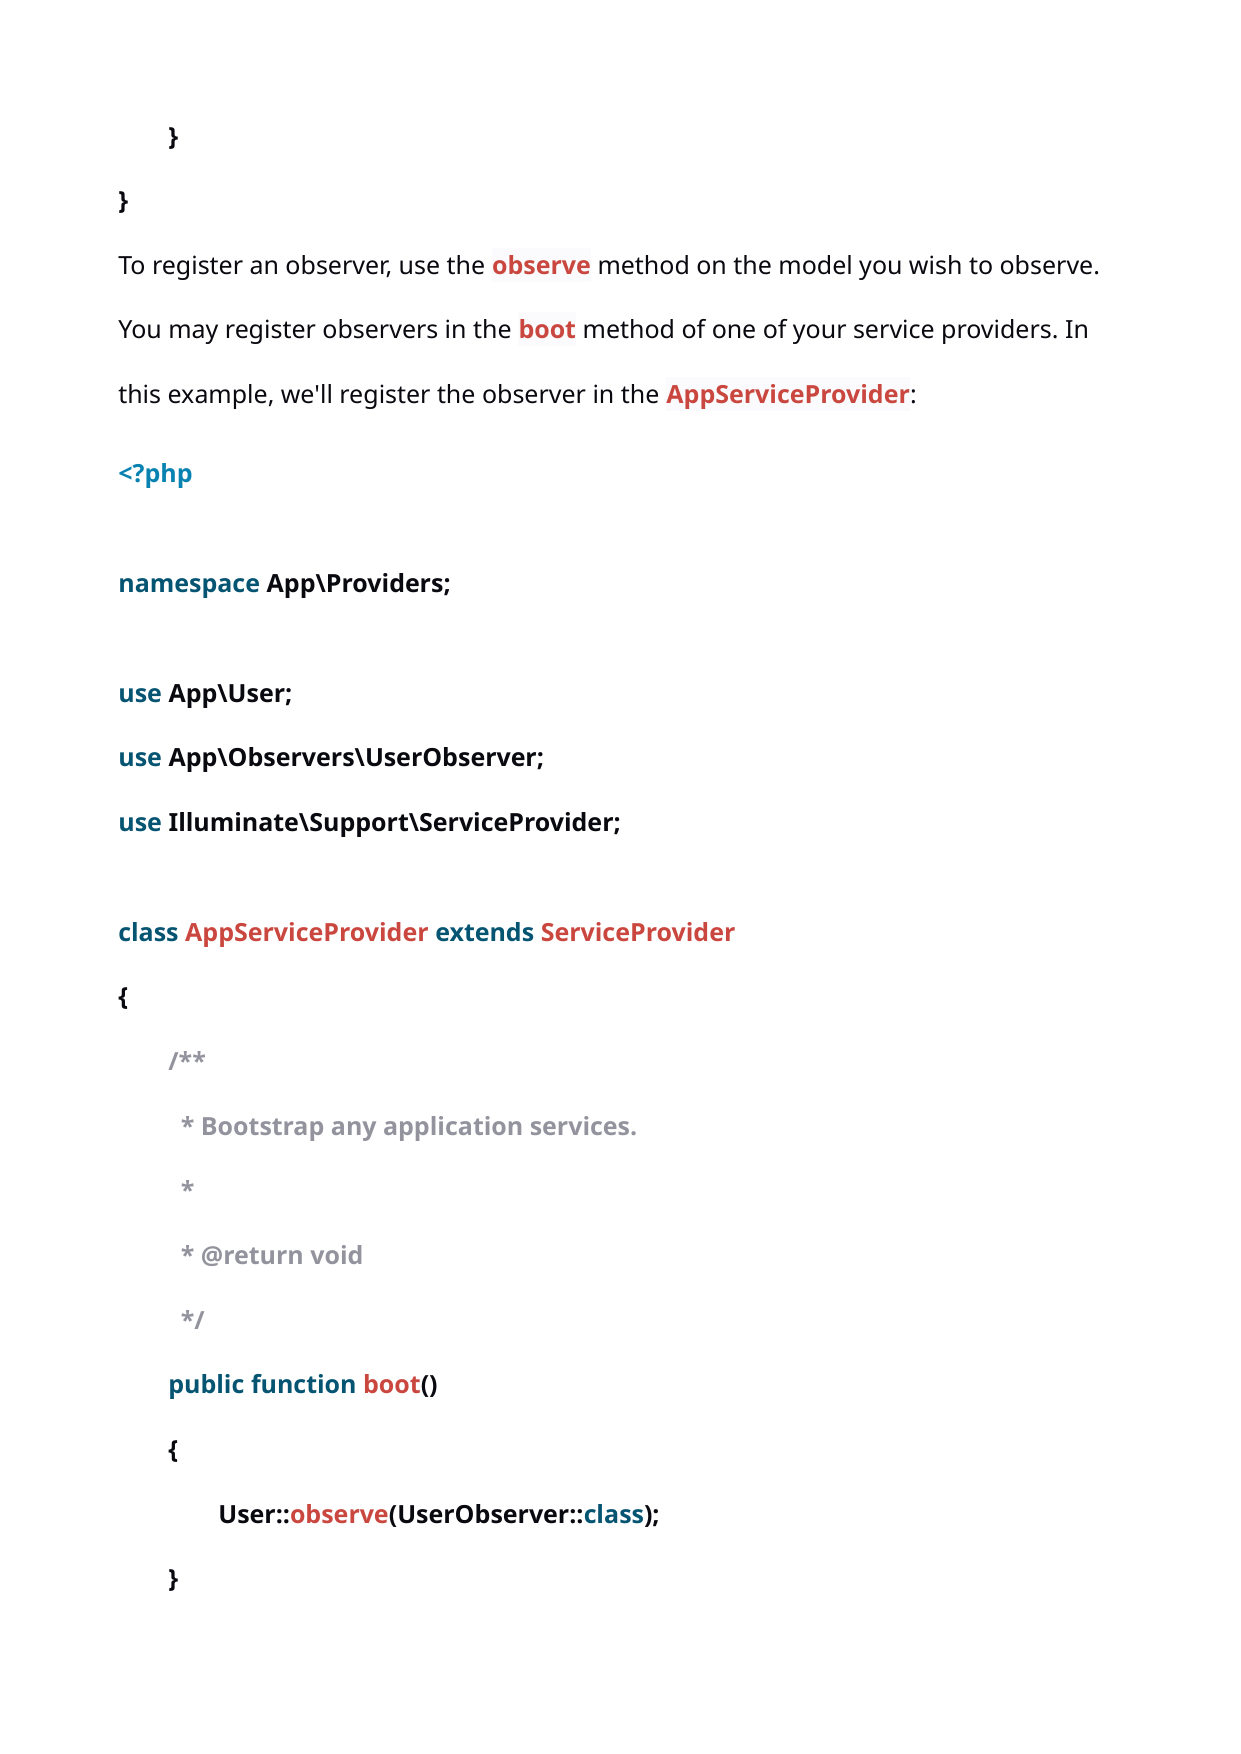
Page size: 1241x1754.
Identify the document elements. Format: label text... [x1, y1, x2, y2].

text <?php [118, 456, 1122, 490]
text * @return void [118, 1238, 1122, 1272]
text * Bootstrap any application services. [118, 1108, 1122, 1142]
text { [118, 1432, 1122, 1466]
text User::observe(UserObserver::class); [118, 1496, 1122, 1531]
text class AppServiceProvider extends ServiceProvider [118, 914, 1122, 948]
text * [118, 1173, 1122, 1207]
text /** [118, 1044, 1122, 1078]
text use Illuminate\Support\ServiceProvider; [118, 805, 1122, 839]
text } [118, 118, 1122, 152]
text { [118, 979, 1122, 1013]
text use App\User; [118, 675, 1122, 709]
text } [118, 183, 1122, 217]
text */ [118, 1302, 1122, 1336]
text namespace App\Providers; [118, 566, 1122, 600]
text public function boot() [118, 1367, 1122, 1401]
text To register an observer, use the observe method on the model you wish to observe. You may register observers in the boot method of one of your service providers. In this example, we'll register the observer in the AppServiceProvider: [118, 247, 1122, 411]
text } [118, 1561, 1122, 1595]
text use App\Observers\UserObserver; [118, 740, 1122, 774]
